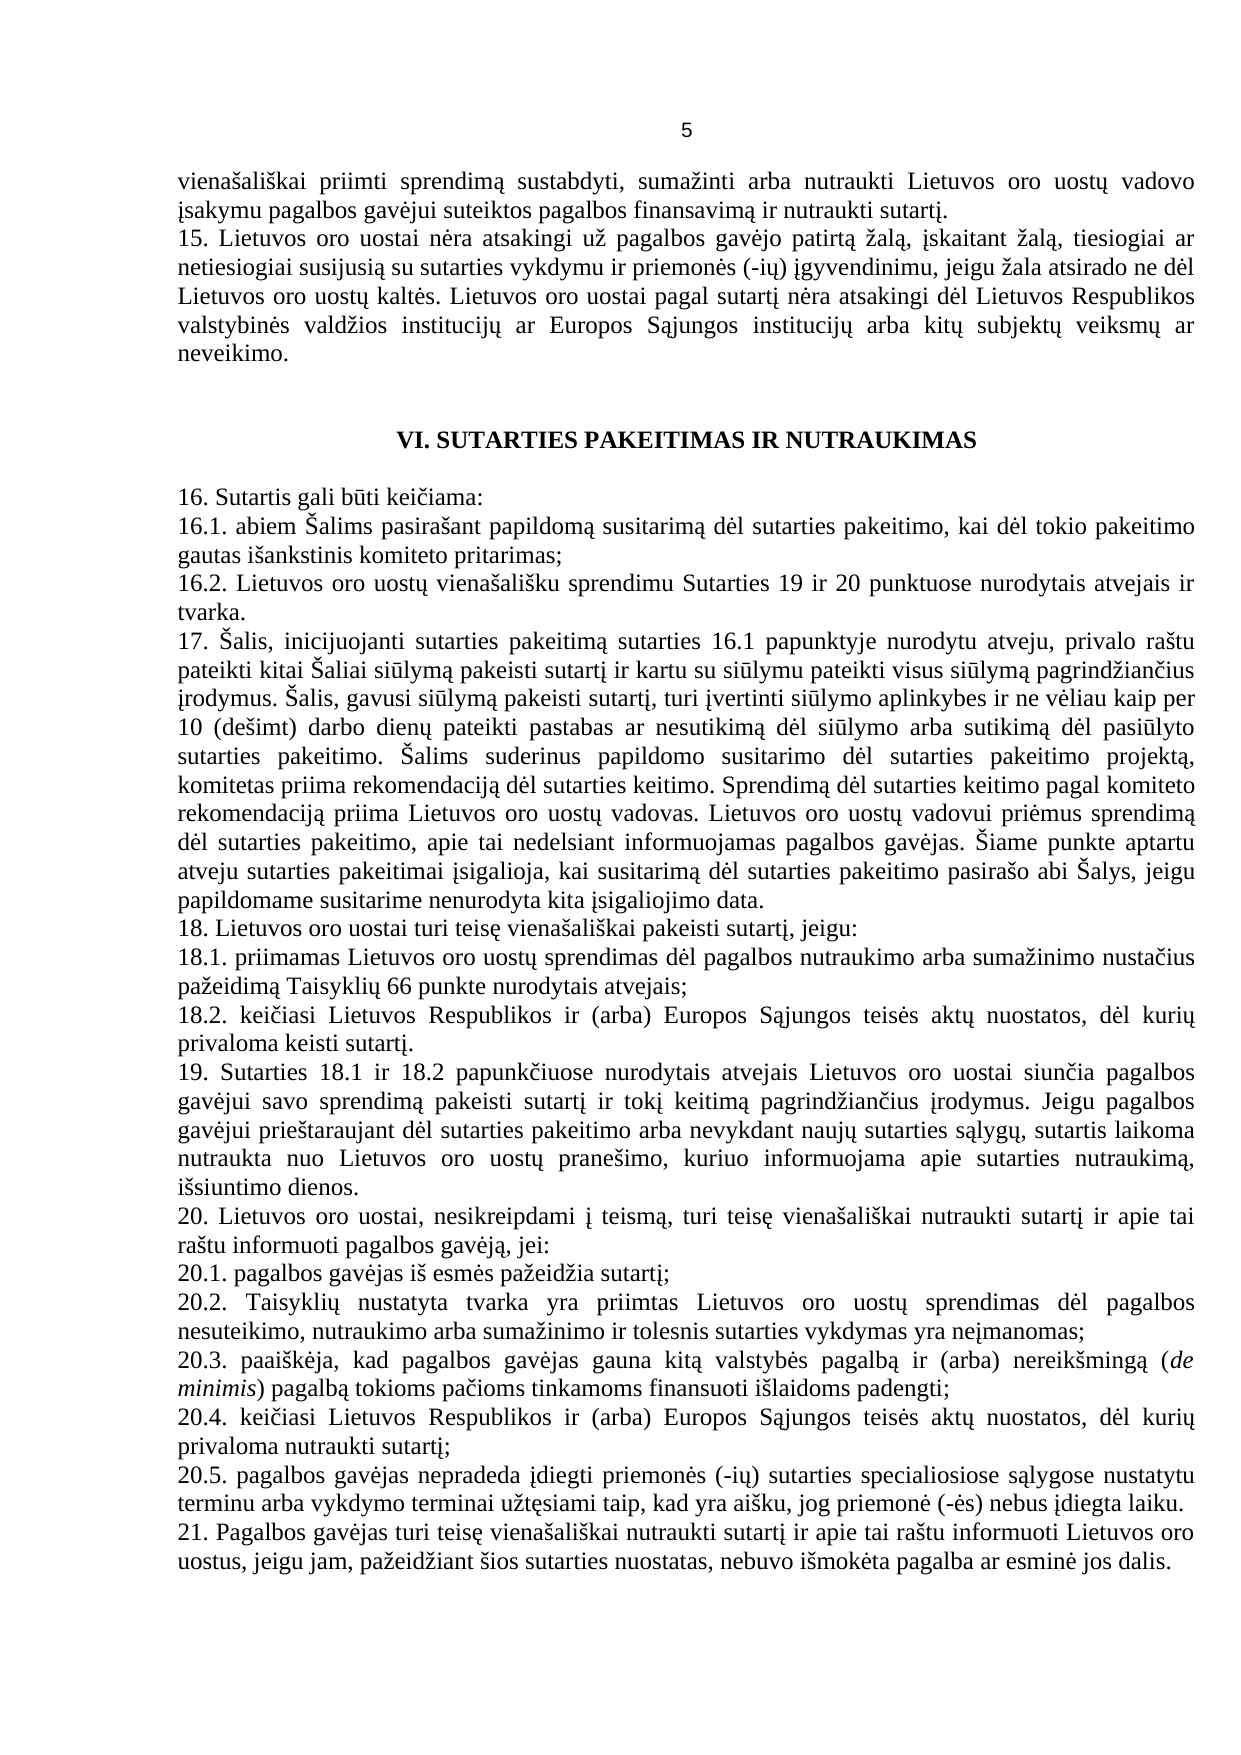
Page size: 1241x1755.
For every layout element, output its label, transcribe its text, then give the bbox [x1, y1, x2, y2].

text 19. Sutarties 18.1 ir 18.2 papunkčiuose nurodytais atvejais Lietuvos oro uostai siunčia pagalbos gavėjui savo sprendimą pakeisti sutartį ir tokį keitimą pagrindžiančius įrodymus. Jeigu pagalbos gavėjui prieštaraujant dėl sutarties pakeitimo arba nevykdant naujų sutarties sąlygų, sutartis laikoma nutraukta nuo Lietuvos oro uostų pranešimo, kuriuo informuojama apie sutarties nutraukimą, išsiuntimo dienos. [177, 1057, 1196, 1201]
text 15. Lietuvos oro uostai nėra atsakingi už pagalbos gavėjo patirtą žalą, įskaitant žalą, tiesiogiai ar netiesiogiai susijusią su sutarties vykdymu ir priemonės (-ių) įgyvendinimu, jeigu žala atsirado ne dėl Lietuvos oro uostų kaltės. Lietuvos oro uostai pagal sutartį nėra atsakingi dėl Lietuvos Respublikos valstybinės valdžios institucijų ar Europos Sąjungos institucijų arba kitų subjektų veiksmų ar neveikimo. [177, 223, 1196, 367]
text 16.1. abiem Šalims pasirašant papildomą susitarimą dėl sutarties pakeitimo, kai dėl tokio pakeitimo gautas išankstinis komiteto pritarimas; [177, 511, 1196, 568]
text 18. Lietuvos oro uostai turi teisę vienašališkai pakeisti sutartį, jeigu: [177, 913, 1196, 942]
text 20.2. Taisyklių nustatyta tvarka yra priimtas Lietuvos oro uostų sprendimas dėl pagalbos nesuteikimo, nutraukimo arba sumažinimo ir tolesnis sutarties vykdymas yra neįmanomas; [177, 1287, 1196, 1345]
text 20.1. pagalbos gavėjas iš esmės pažeidžia sutartį; [177, 1258, 1196, 1287]
text 18.1. priimamas Lietuvos oro uostų sprendimas dėl pagalbos nutraukimo arba sumažinimo nustačius pažeidimą Taisyklių 66 punkte nurodytais atvejais; [177, 942, 1196, 1000]
text 21. Pagalbos gavėjas turi teisę vienašališkai nutraukti sutartį ir apie tai raštu informuoti Lietuvos oro uostus, jeigu jam, pažeidžiant šios sutarties nuostatas, nebuvo išmokėta pagalba ar esminė jos dalis. [177, 1517, 1196, 1575]
text 20.5. pagalbos gavėjas nepradeda įdiegti priemonės (-ių) sutarties specialiosiose sąlygose nustatytu terminu arba vykdymo terminai užtęsiami taip, kad yra aišku, jog priemonė (-ės) nebus įdiegta laiku. [177, 1460, 1196, 1517]
text 16.2. Lietuvos oro uostų vienašališku sprendimu Sutarties 19 ir 20 punktuose nurodytais atvejais ir tvarka. [177, 568, 1196, 626]
text 20.4. keičiasi Lietuvos Respublikos ir (arba) Europos Sąjungos teisės aktų nuostatos, dėl kurių privaloma nutraukti sutartį; [177, 1402, 1196, 1460]
text 20.3. paaiškėja, kad pagalbos gavėjas gauna kitą valstybės pagalbą ir (arba) nereikšmingą (de minimis) pagalbą tokioms pačioms tinkamoms finansuoti išlaidoms padengti; [177, 1345, 1196, 1402]
text 18.2. keičiasi Lietuvos Respublikos ir (arba) Europos Sąjungos teisės aktų nuostatos, dėl kurių privaloma keisti sutartį. [177, 1000, 1196, 1057]
text 16. Sutartis gali būti keičiama: [177, 482, 1196, 511]
text 17. Šalis, inicijuojanti sutarties pakeitimą sutarties 16.1 papunktyje nurodytu atveju, privalo raštu pateikti kitai Šaliai siūlymą pakeisti sutartį ir kartu su siūlymu pateikti visus siūlymą pagrindžiančius įrodymus. Šalis, gavusi siūlymą pakeisti sutartį, turi įvertinti siūlymo aplinkybes ir ne vėliau kaip per 10 (dešimt) darbo dienų pateikti pastabas ar nesutikimą dėl siūlymo arba sutikimą dėl pasiūlyto sutarties pakeitimo. Šalims suderinus papildomo susitarimo dėl sutarties pakeitimo projektą, komitetas priima rekomendaciją dėl sutarties keitimo. Sprendimą dėl sutarties keitimo pagal komiteto rekomendaciją priima Lietuvos oro uostų vadovas. Lietuvos oro uostų vadovui priėmus sprendimą dėl sutarties pakeitimo, apie tai nedelsiant informuojamas pagalbos gavėjas. Šiame punkte aptartu atveju sutarties pakeitimai įsigalioja, kai susitarimą dėl sutarties pakeitimo pasirašo abi Šalys, jeigu papildomame susitarime nenurodyta kita įsigaliojimo data. [177, 626, 1196, 913]
text vienašališkai priimti sprendimą sustabdyti, sumažinti arba nutraukti Lietuvos oro uostų vadovo įsakymu pagalbos gavėjui suteiktos pagalbos finansavimą ir nutraukti sutartį. [177, 166, 1196, 223]
text VI. SUTARTIES PAKEITIMAS IR NUTRAUKIMAS [177, 425, 1196, 453]
text 20. Lietuvos oro uostai, nesikreipdami į teismą, turi teisę vienašališkai nutraukti sutartį ir apie tai raštu informuoti pagalbos gavėją, jei: [177, 1201, 1196, 1258]
